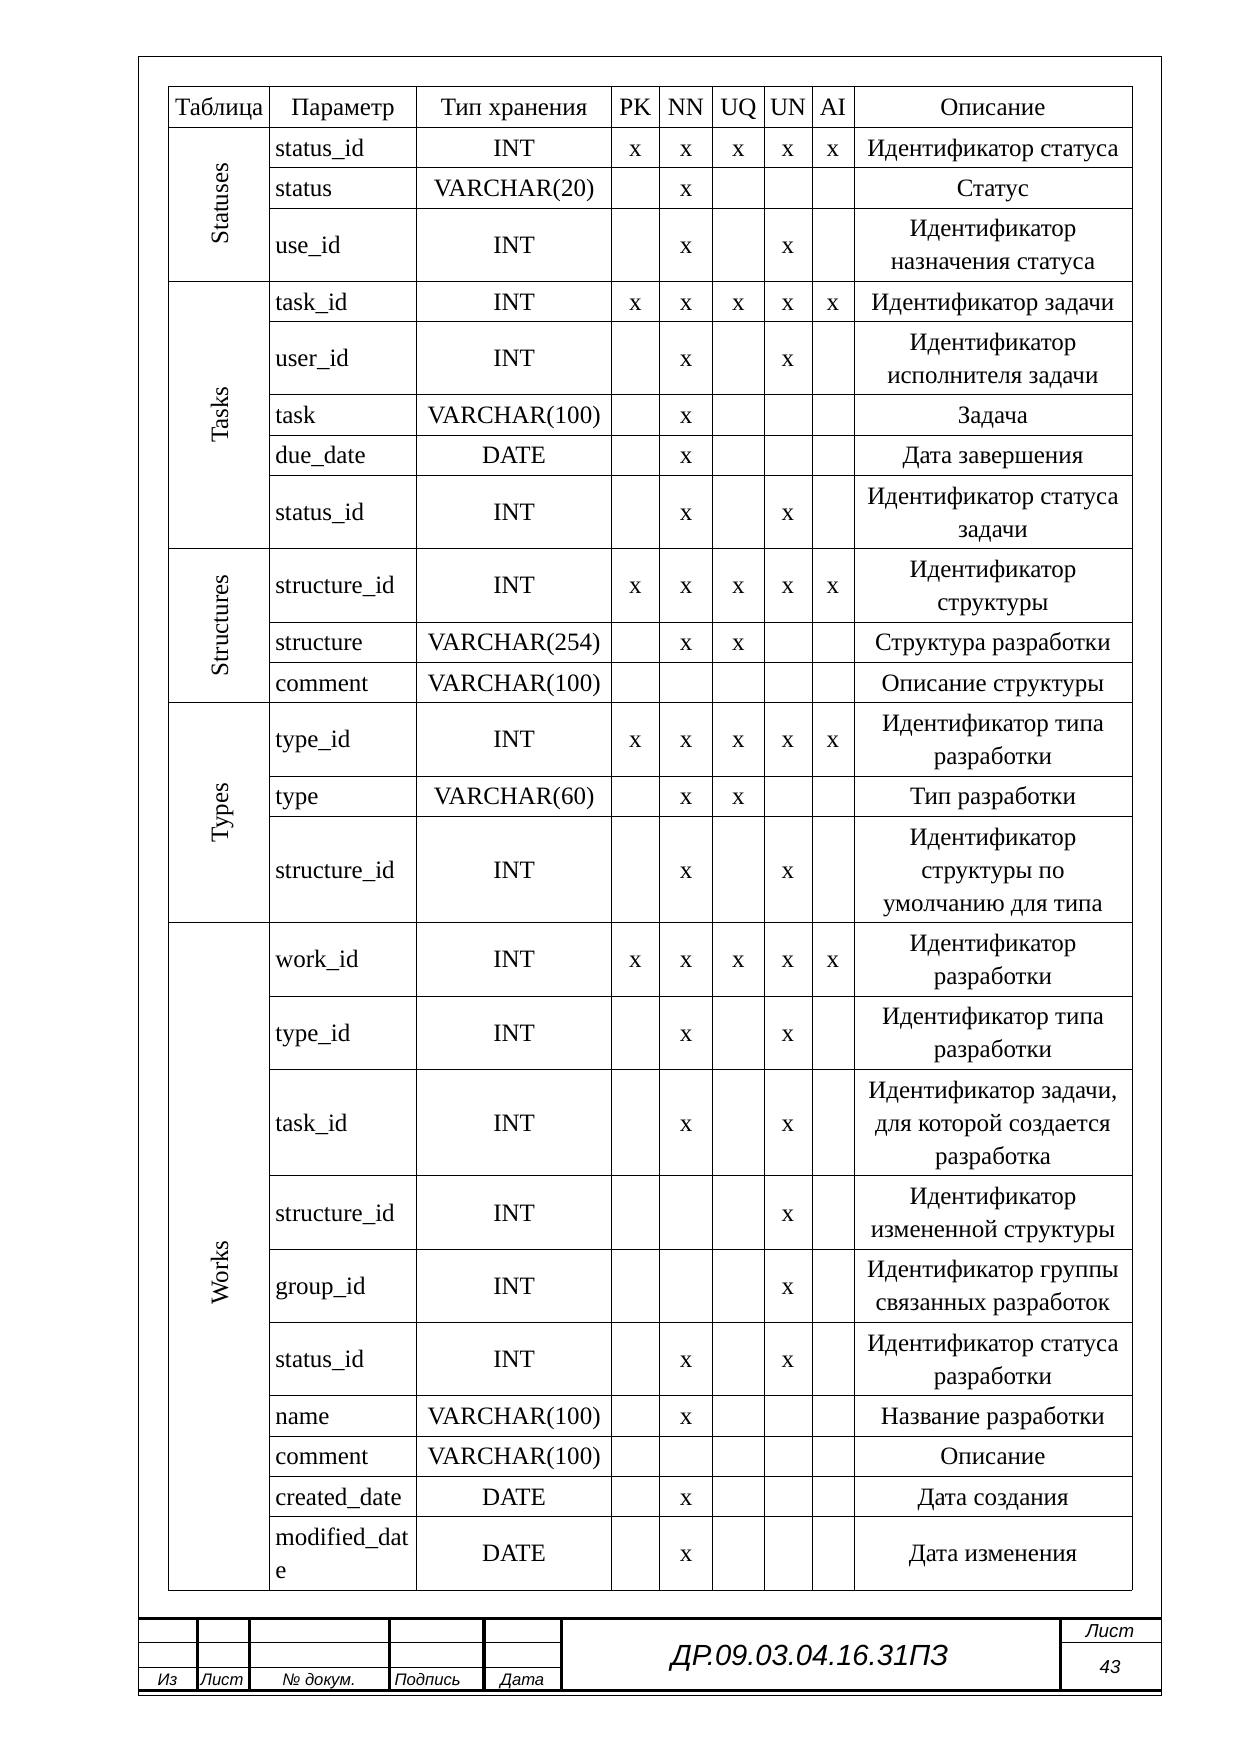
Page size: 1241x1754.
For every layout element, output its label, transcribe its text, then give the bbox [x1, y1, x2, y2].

table_cell x [765, 997, 812, 1069]
table_cell [713, 1396, 764, 1436]
table_cell [713, 436, 764, 475]
table_cell [660, 1437, 712, 1476]
table_cell [813, 777, 854, 816]
table_cell [813, 997, 854, 1069]
table_cell x [765, 703, 812, 776]
table_cell Идентификатор разработки [855, 923, 1132, 996]
table_cell structure_id [270, 1176, 416, 1249]
table_header PK [612, 87, 659, 127]
table_cell [813, 1323, 854, 1395]
table_cell status [270, 168, 416, 207]
table_cell x [713, 128, 764, 167]
table_cell [713, 395, 764, 435]
table_cell [765, 436, 812, 475]
table_cell [713, 997, 764, 1069]
table_cell INT [417, 703, 611, 776]
table_cell structure_id [270, 817, 416, 922]
table_cell INT [417, 1176, 611, 1249]
table_header Таблица [169, 87, 269, 127]
table_cell x [765, 282, 812, 321]
table_cell Идентификатор типа разработки [855, 703, 1132, 776]
table_cell Дата изменения [855, 1517, 1132, 1589]
table_cell Tasks [169, 282, 269, 548]
table_cell x [765, 128, 812, 167]
table_cell Statuses [169, 128, 269, 281]
table_cell Идентификатор структуры [855, 549, 1132, 622]
table_cell [612, 1517, 659, 1589]
table_cell [612, 997, 659, 1069]
table_cell [713, 1323, 764, 1395]
table_cell status_id [270, 128, 416, 167]
table_header AI [813, 87, 854, 127]
table_cell VARCHAR(100) [417, 663, 611, 702]
table_cell [813, 817, 854, 922]
table_cell Описание [855, 1437, 1132, 1476]
table_cell Идентификатор статуса [855, 128, 1132, 167]
table_cell INT [417, 1250, 611, 1322]
table_cell INT [417, 817, 611, 922]
table_cell x [660, 168, 712, 207]
table_cell x [813, 923, 854, 996]
table_cell x [660, 282, 712, 321]
table_cell x [660, 128, 712, 167]
table_cell INT [417, 128, 611, 167]
table_cell x [660, 1477, 712, 1516]
table_header Параметр [270, 87, 416, 127]
table_cell Идентификатор назначения статуса [855, 209, 1132, 281]
table_cell comment [270, 663, 416, 702]
table_cell x [660, 1323, 712, 1395]
table_cell x [660, 549, 712, 622]
table_cell x [660, 395, 712, 435]
table_cell [612, 209, 659, 281]
table_cell x [612, 282, 659, 321]
table_cell x [660, 1070, 712, 1175]
table_cell [612, 623, 659, 662]
table_cell [612, 322, 659, 394]
table_cell x [660, 623, 712, 662]
table_cell Works [169, 923, 269, 1589]
table_cell [612, 1396, 659, 1436]
table_cell x [713, 703, 764, 776]
table_cell type_id [270, 997, 416, 1069]
table_cell VARCHAR(60) [417, 777, 611, 816]
table_cell user_id [270, 322, 416, 394]
table_cell [765, 395, 812, 435]
table_cell [612, 1176, 659, 1249]
table_cell task [270, 395, 416, 435]
table_cell x [612, 549, 659, 622]
table_cell [765, 623, 812, 662]
table_cell Структура разработки [855, 623, 1132, 662]
table_cell x [713, 549, 764, 622]
table_cell x [765, 1070, 812, 1175]
table_cell x [813, 128, 854, 167]
table_cell [713, 1477, 764, 1516]
table_cell [813, 209, 854, 281]
table_cell x [765, 1176, 812, 1249]
table_cell Задача [855, 395, 1132, 435]
table_cell work_id [270, 923, 416, 996]
table_cell group_id [270, 1250, 416, 1322]
table_cell type_id [270, 703, 416, 776]
table_cell [813, 1250, 854, 1322]
table_cell INT [417, 1323, 611, 1395]
table_cell x [813, 549, 854, 622]
table_cell DATE [417, 1517, 611, 1589]
table_cell Идентификатор статуса задачи [855, 476, 1132, 548]
table_cell VARCHAR(254) [417, 623, 611, 662]
table_cell Идентификатор статуса разработки [855, 1323, 1132, 1395]
table_header UQ [713, 87, 764, 127]
table_cell Дата создания [855, 1477, 1132, 1516]
table_cell x [660, 436, 712, 475]
table_header Описание [855, 87, 1132, 127]
table_cell [765, 1477, 812, 1516]
table_cell VARCHAR(20) [417, 168, 611, 207]
table_cell x [660, 1517, 712, 1589]
table_cell [713, 209, 764, 281]
table_cell created_date [270, 1477, 416, 1516]
table_cell Идентификатор исполнителя задачи [855, 322, 1132, 394]
table_cell Статус [855, 168, 1132, 207]
table_cell x [660, 322, 712, 394]
table_cell [713, 168, 764, 207]
table_cell x [612, 128, 659, 167]
table_cell Дата завершения [855, 436, 1132, 475]
table_cell Название разработки [855, 1396, 1132, 1436]
table_cell INT [417, 997, 611, 1069]
table_cell x [813, 703, 854, 776]
table_header NN [660, 87, 712, 127]
table_cell x [765, 1323, 812, 1395]
table_cell task_id [270, 282, 416, 321]
table_cell [660, 663, 712, 702]
table_cell [713, 663, 764, 702]
table_cell [612, 817, 659, 922]
table_cell x [612, 923, 659, 996]
table_cell [612, 777, 659, 816]
table_cell Описание структуры [855, 663, 1132, 702]
table_cell x [660, 923, 712, 996]
table_cell INT [417, 476, 611, 548]
table_cell x [660, 777, 712, 816]
table_cell status_id [270, 476, 416, 548]
table_cell Идентификатор измененной структуры [855, 1176, 1132, 1249]
table_cell [713, 1437, 764, 1476]
table_cell x [660, 209, 712, 281]
table_cell x [660, 997, 712, 1069]
table_cell [612, 395, 659, 435]
table_cell INT [417, 282, 611, 321]
table_cell use_id [270, 209, 416, 281]
table_cell x [765, 322, 812, 394]
table_cell [813, 322, 854, 394]
table_cell [612, 476, 659, 548]
table_cell INT [417, 322, 611, 394]
table_cell VARCHAR(100) [417, 1396, 611, 1436]
table_cell status_id [270, 1323, 416, 1395]
table_cell [813, 1437, 854, 1476]
table_cell INT [417, 1070, 611, 1175]
table_cell [765, 1396, 812, 1436]
table_cell INT [417, 549, 611, 622]
table_cell [813, 395, 854, 435]
table_cell [813, 168, 854, 207]
table_cell [765, 1437, 812, 1476]
table_cell [813, 1176, 854, 1249]
table_cell type [270, 777, 416, 816]
table_cell Идентификатор группы связанных разработок [855, 1250, 1132, 1322]
table_cell x [765, 476, 812, 548]
table_cell task_id [270, 1070, 416, 1175]
table_cell [612, 436, 659, 475]
table_cell [612, 1437, 659, 1476]
table_cell x [612, 703, 659, 776]
table_cell x [713, 623, 764, 662]
table_cell x [660, 1396, 712, 1436]
table_cell [612, 1250, 659, 1322]
table_cell modified_date [270, 1517, 416, 1589]
table_cell [713, 476, 764, 548]
table_cell x [765, 209, 812, 281]
table_cell [813, 1396, 854, 1436]
table_cell [813, 1517, 854, 1589]
table_cell x [765, 549, 812, 622]
table_cell [713, 1176, 764, 1249]
table_cell [765, 777, 812, 816]
table_cell [765, 1517, 812, 1589]
table_cell [813, 663, 854, 702]
table_cell Тип разработки [855, 777, 1132, 816]
table_cell INT [417, 209, 611, 281]
table_cell x [660, 817, 712, 922]
table_cell [813, 436, 854, 475]
table_cell Идентификатор типа разработки [855, 997, 1132, 1069]
table_cell [612, 168, 659, 207]
table_cell x [765, 923, 812, 996]
table_cell [713, 1070, 764, 1175]
table_cell [713, 1250, 764, 1322]
table_cell comment [270, 1437, 416, 1476]
table_cell structure_id [270, 549, 416, 622]
table_cell Идентификатор задачи, для которой создается разработка [855, 1070, 1132, 1175]
table_cell [713, 1517, 764, 1589]
table_cell x [713, 282, 764, 321]
table_cell [612, 1070, 659, 1175]
table_cell Идентификатор структуры по умолчанию для типа [855, 817, 1132, 922]
table_cell x [765, 1250, 812, 1322]
table_cell VARCHAR(100) [417, 1437, 611, 1476]
table_cell Идентификатор задачи [855, 282, 1132, 321]
table_cell DATE [417, 1477, 611, 1516]
table_header Тип хранения [417, 87, 611, 127]
table_cell [813, 623, 854, 662]
table_cell Types [169, 703, 269, 922]
table_cell name [270, 1396, 416, 1436]
table_cell VARCHAR(100) [417, 395, 611, 435]
table_cell due_date [270, 436, 416, 475]
table_cell [612, 1323, 659, 1395]
table_cell structure [270, 623, 416, 662]
table_cell [612, 1477, 659, 1516]
table_cell Structures [169, 549, 269, 702]
table_cell x [713, 923, 764, 996]
table_header UN [765, 87, 812, 127]
table_cell [813, 476, 854, 548]
table_cell x [660, 703, 712, 776]
table_cell [660, 1176, 712, 1249]
table_cell INT [417, 923, 611, 996]
table_cell DATE [417, 436, 611, 475]
table_cell [660, 1250, 712, 1322]
table_cell x [660, 476, 712, 548]
table_cell [813, 1070, 854, 1175]
table_cell [612, 663, 659, 702]
table_cell [765, 168, 812, 207]
table_cell [713, 322, 764, 394]
table_cell [813, 1477, 854, 1516]
table_cell [765, 663, 812, 702]
table_cell x [813, 282, 854, 321]
table_cell x [713, 777, 764, 816]
table_cell x [765, 817, 812, 922]
table_cell [713, 817, 764, 922]
